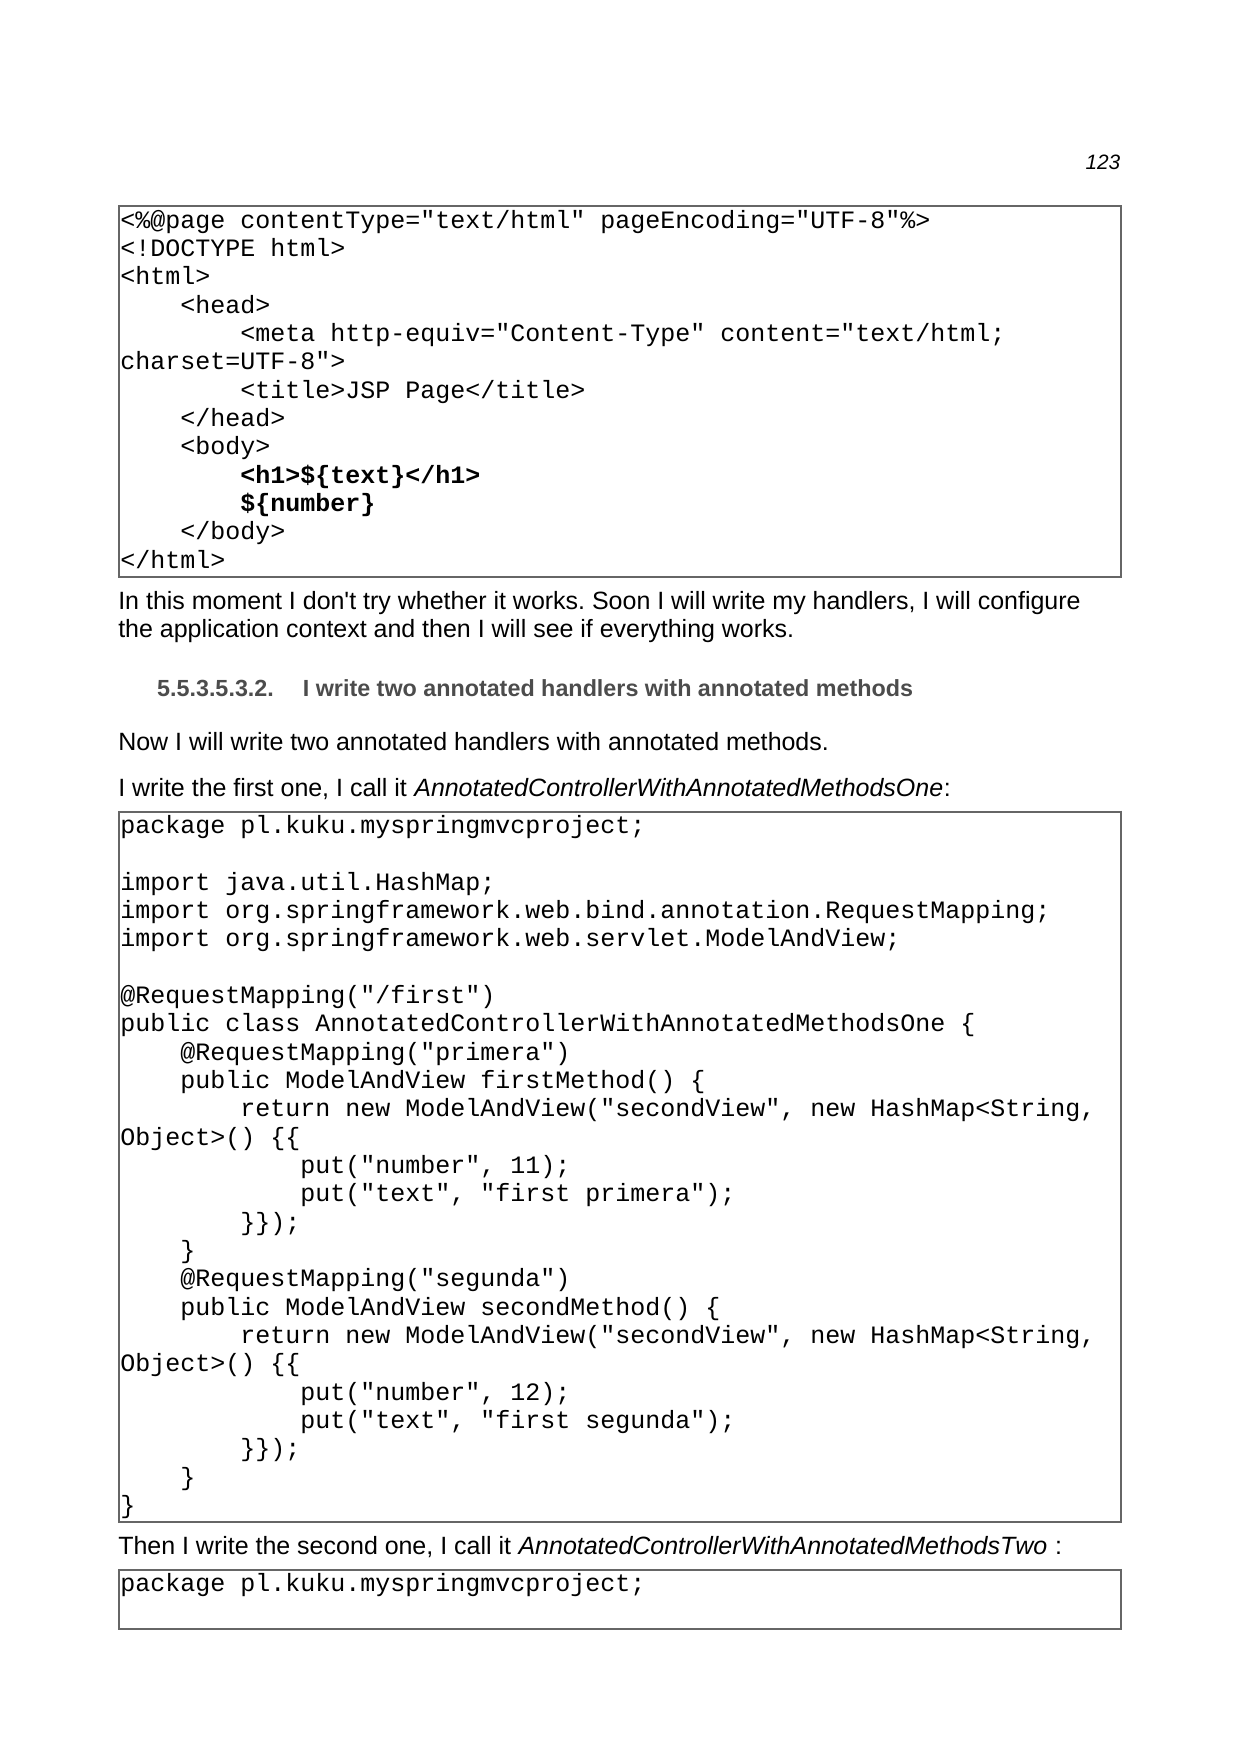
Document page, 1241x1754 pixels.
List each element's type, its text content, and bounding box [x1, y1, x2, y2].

text @RequestMapping("/first") [120, 981, 1120, 1009]
text return new ModelAndView("secondView", new HashMap<String, Object>() {{ [120, 1094, 1120, 1151]
text import org.springframework.web.bind.annotation.RequestMapping; [120, 896, 1120, 924]
text public ModelAndView firstMethod() { [120, 1066, 1120, 1094]
text </head> [120, 403, 1120, 432]
text put("text", "first segunda"); [120, 1406, 1120, 1434]
text import org.springframework.web.servlet.ModelAndView; [120, 924, 1120, 954]
text @RequestMapping("segunda") [120, 1264, 1120, 1292]
text return new ModelAndView("secondView", new HashMap<String, Object>() {{ [120, 1321, 1120, 1377]
text </html> [120, 545, 1120, 576]
text }}); [120, 1207, 1120, 1236]
text }}); [120, 1434, 1120, 1462]
text In this moment I don't try whether it works. Soon I will write my handlers, I will configure the application context and then I will see if everything works. [118, 587, 1122, 642]
text <title>JSP Page</title> [120, 375, 1120, 403]
text package pl.kuku.myspringmvcproject; [120, 1571, 1120, 1599]
text <meta http-equiv="Content-Type" content="text/html; charset=UTF-8"> [120, 318, 1120, 375]
text <body> [120, 432, 1120, 460]
text put("number", 11); [120, 1151, 1120, 1179]
text <%@page contentType="text/html" pageEncoding="UTF-8"%> [120, 207, 1120, 233]
text ${number} [120, 488, 1120, 517]
text Now I will write two annotated handlers with annotated methods. [118, 728, 1122, 756]
text @RequestMapping("primera") [120, 1037, 1120, 1066]
text Then I write the second one, I call it AnnotatedControllerWithAnnotatedMethodsTwo : [118, 1532, 1122, 1560]
text I write the first one, I call it AnnotatedControllerWithAnnotatedMethodsOne: [118, 774, 1122, 802]
subtitle I write two annotated handlers with annotated methods [118, 675, 1122, 701]
text package pl.kuku.myspringmvcproject; [120, 813, 1120, 841]
text <html> [120, 262, 1120, 290]
text </body> [120, 517, 1120, 545]
text put("text", "first primera"); [120, 1179, 1120, 1207]
text } [120, 1236, 1120, 1264]
text put("number", 12); [120, 1377, 1120, 1406]
text } [120, 1462, 1120, 1491]
text import java.util.HashMap; [120, 867, 1120, 896]
text <head> [120, 290, 1120, 318]
text <h1>${text}</h1> [120, 460, 1120, 488]
text <!DOCTYPE html> [120, 233, 1120, 262]
text } [120, 1491, 1120, 1521]
text public class AnnotatedControllerWithAnnotatedMethodsOne { [120, 1009, 1120, 1037]
text public ModelAndView secondMethod() { [120, 1292, 1120, 1321]
